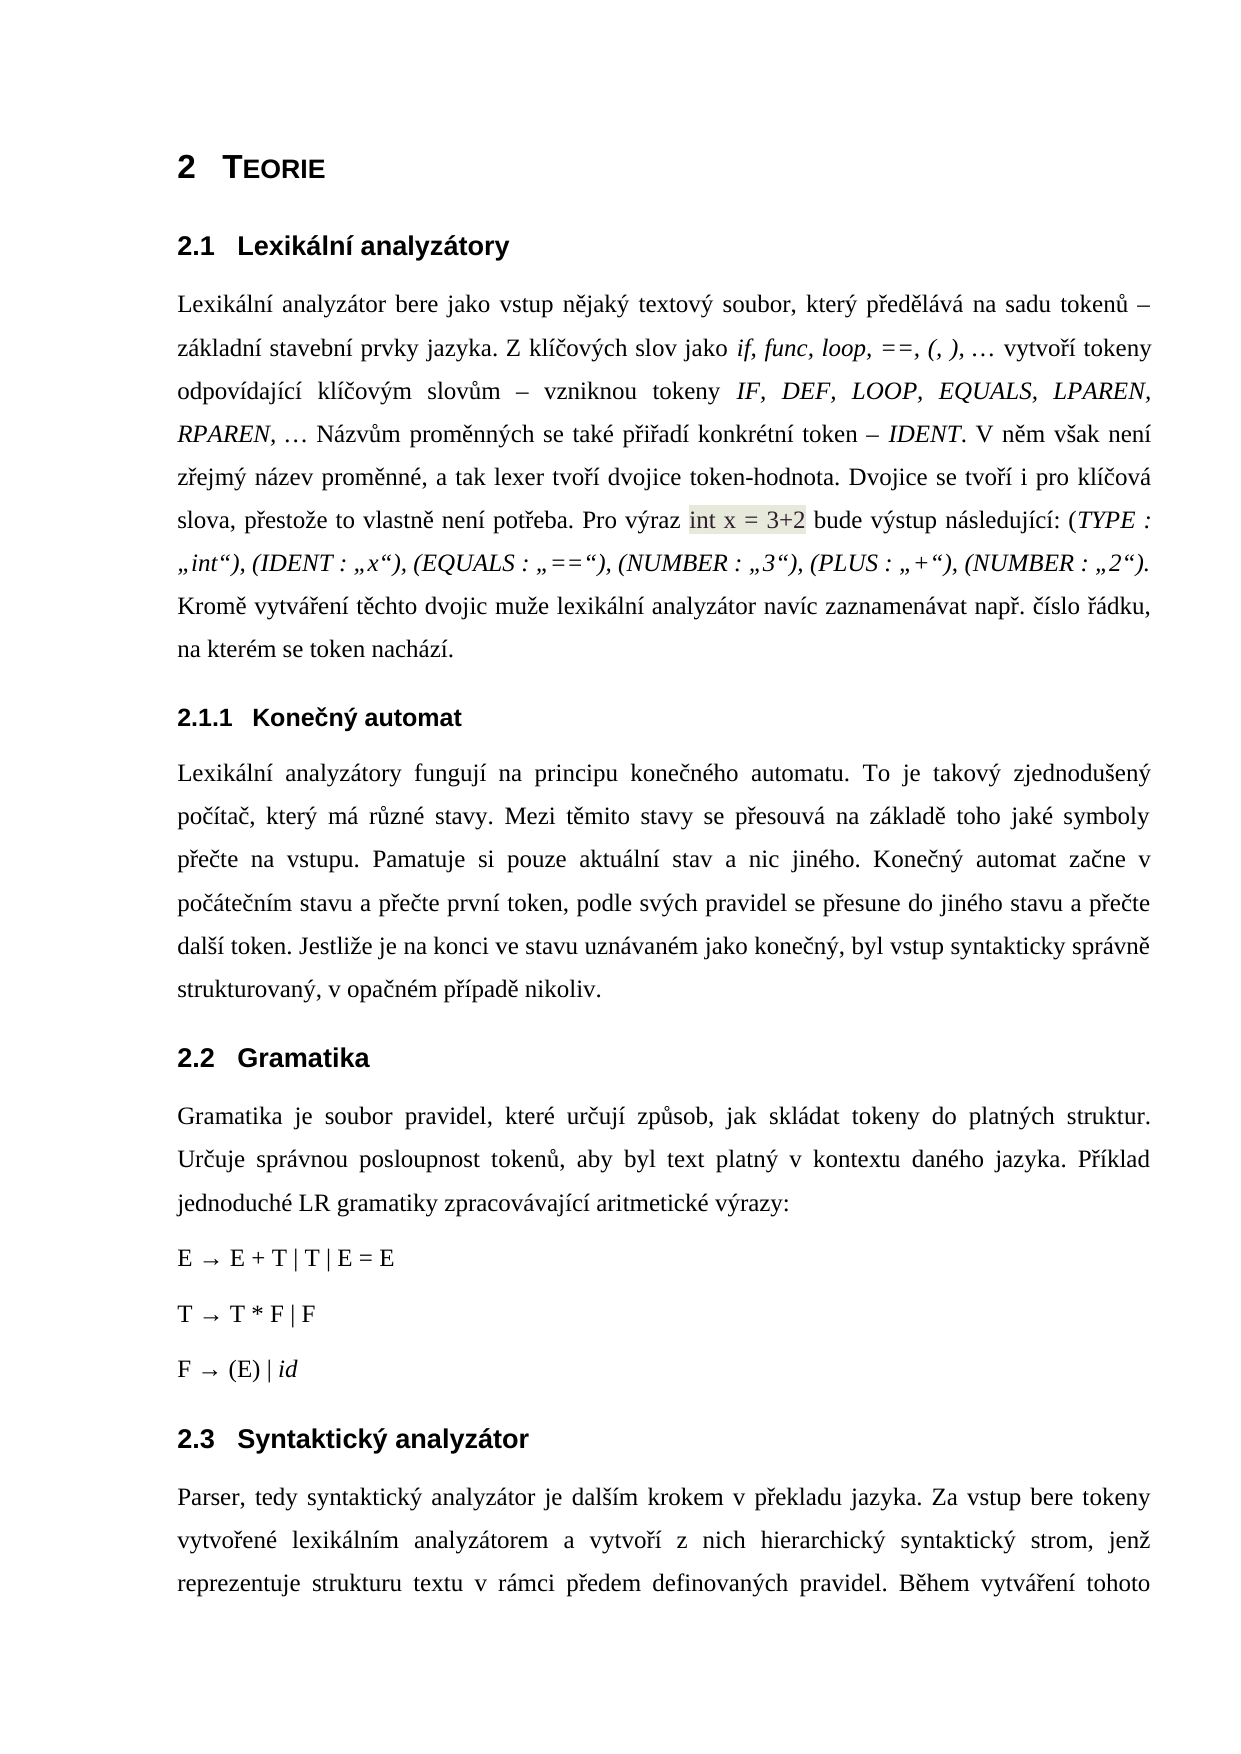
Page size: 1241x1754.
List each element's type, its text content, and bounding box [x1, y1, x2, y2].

text E → E + T | T | E = E [177, 1243, 1152, 1272]
subtitle Konečný automat [177, 703, 1152, 731]
subtitle Gramatika [177, 1042, 1152, 1073]
subtitle Syntaktický analyzátor [177, 1423, 1152, 1454]
subtitle Lexikální analyzátory [177, 230, 1152, 261]
text F → (E) | id [177, 1354, 1152, 1383]
text Lexikální analyzátory fungují na principu konečného automatu. To je takový zjednodušený počítač, který má různé stavy. Mezi těmito stavy se přesouvá na základě toho jaké symboly přečte na vstupu. Pamatuje si pouze aktuální stav a nic jiného. Konečný automat začne v počátečním stavu a přečte první token, podle svých pravidel se přesune do jiného stavu a přečte další token. Jestliže je na konci ve stavu uznávaném jako konečný, byl vstup syntakticky správně strukturovaný, v opačném případě nikoliv. [177, 758, 1152, 1003]
text Lexikální analyzátor bere jako vstup nějaký textový soubor, který předělává na sadu tokenů – základní stavební prvky jazyka. Z klíčových slov jako if, func, loop, ==, (, ), … vytvoří tokeny odpovídající klíčovým slovům – vzniknou tokeny IF, DEF, LOOP, EQUALS, LPAREN, RPAREN, … Názvům proměnných se také přiřadí konkrétní token – IDENT. V něm však není zřejmý název proměnné, a tak lexer tvoří dvojice token-hodnota. Dvojice se tvoří i pro klíčová slova, přestože to vlastně není potřeba. Pro výraz int x = 3+2 bude výstup následující: (TYPE : „int“), (IDENT : „x“), (EQUALS : „==“), (NUMBER : „3“), (PLUS : „+“), (NUMBER : „2“). Kromě vytváření těchto dvojic muže lexikální analyzátor navíc zaznamenávat např. číslo řádku, na kterém se token nachází. [177, 289, 1152, 663]
subtitle Teorie [177, 148, 1152, 186]
text Parser, tedy syntaktický analyzátor je dalším krokem v překladu jazyka. Za vstup bere tokeny vytvořené lexikálním analyzátorem a vytvoří z nich hierarchický syntaktický strom, jenž reprezentuje strukturu textu v rámci předem definovaných pravidel. Během vytváření tohoto [177, 1482, 1152, 1597]
text T → T * F | F [177, 1299, 1152, 1328]
text Gramatika je soubor pravidel, které určují způsob, jak skládat tokeny do platných struktur. Určuje správnou posloupnost tokenů, aby byl text platný v kontextu daného jazyka. Příklad jednoduché LR gramatiky zpracovávající aritmetické výrazy: [177, 1101, 1152, 1216]
